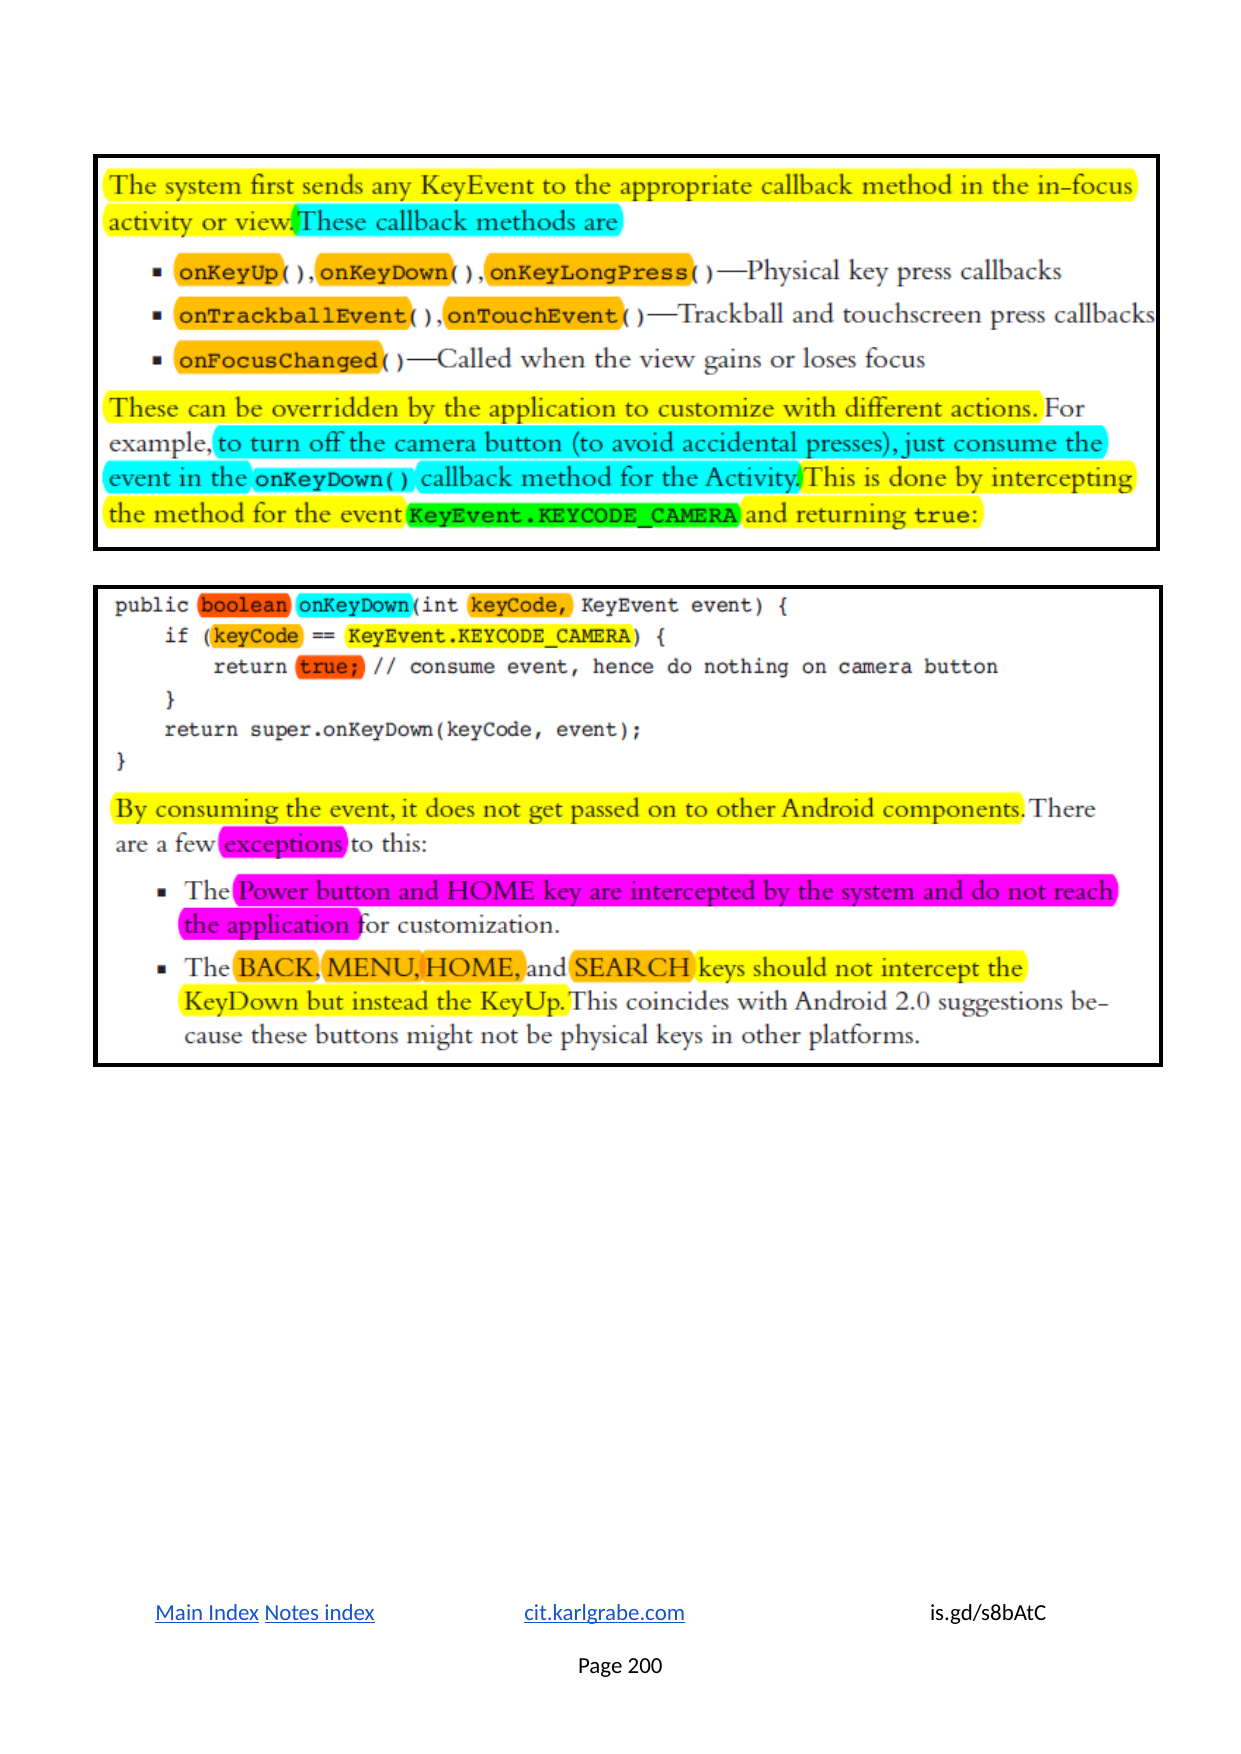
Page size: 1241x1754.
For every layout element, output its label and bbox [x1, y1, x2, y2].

picture [98, 158, 1156, 547]
picture [98, 589, 1159, 1063]
